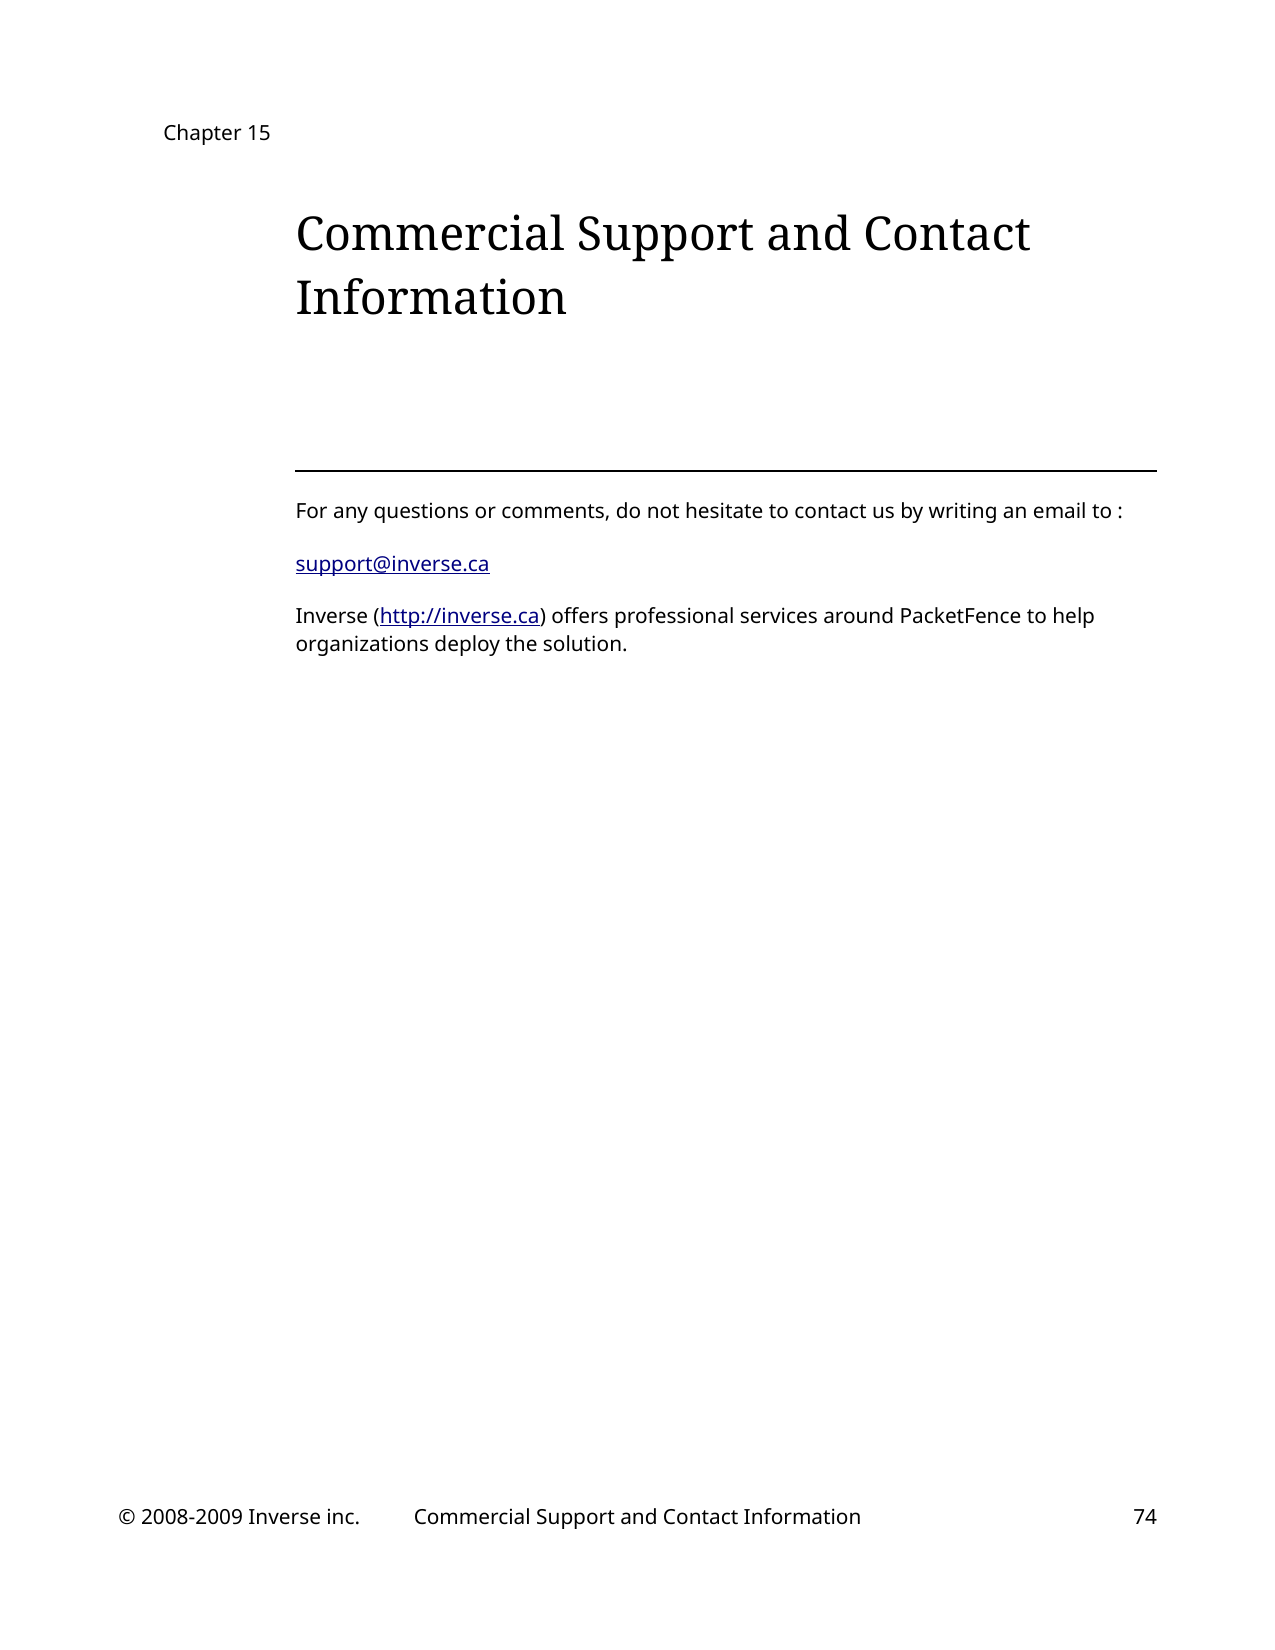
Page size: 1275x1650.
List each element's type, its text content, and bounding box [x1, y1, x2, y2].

text For any questions or comments, do not hesitate to contact us by writing an email to : [295, 497, 1157, 525]
subtitle Commercial Support and Contact Information [295, 201, 1157, 470]
text Inverse (http://inverse.ca) offers professional services around PacketFence to help organizations deploy the solution. [295, 601, 1157, 658]
text support@inverse.ca [295, 549, 1157, 577]
